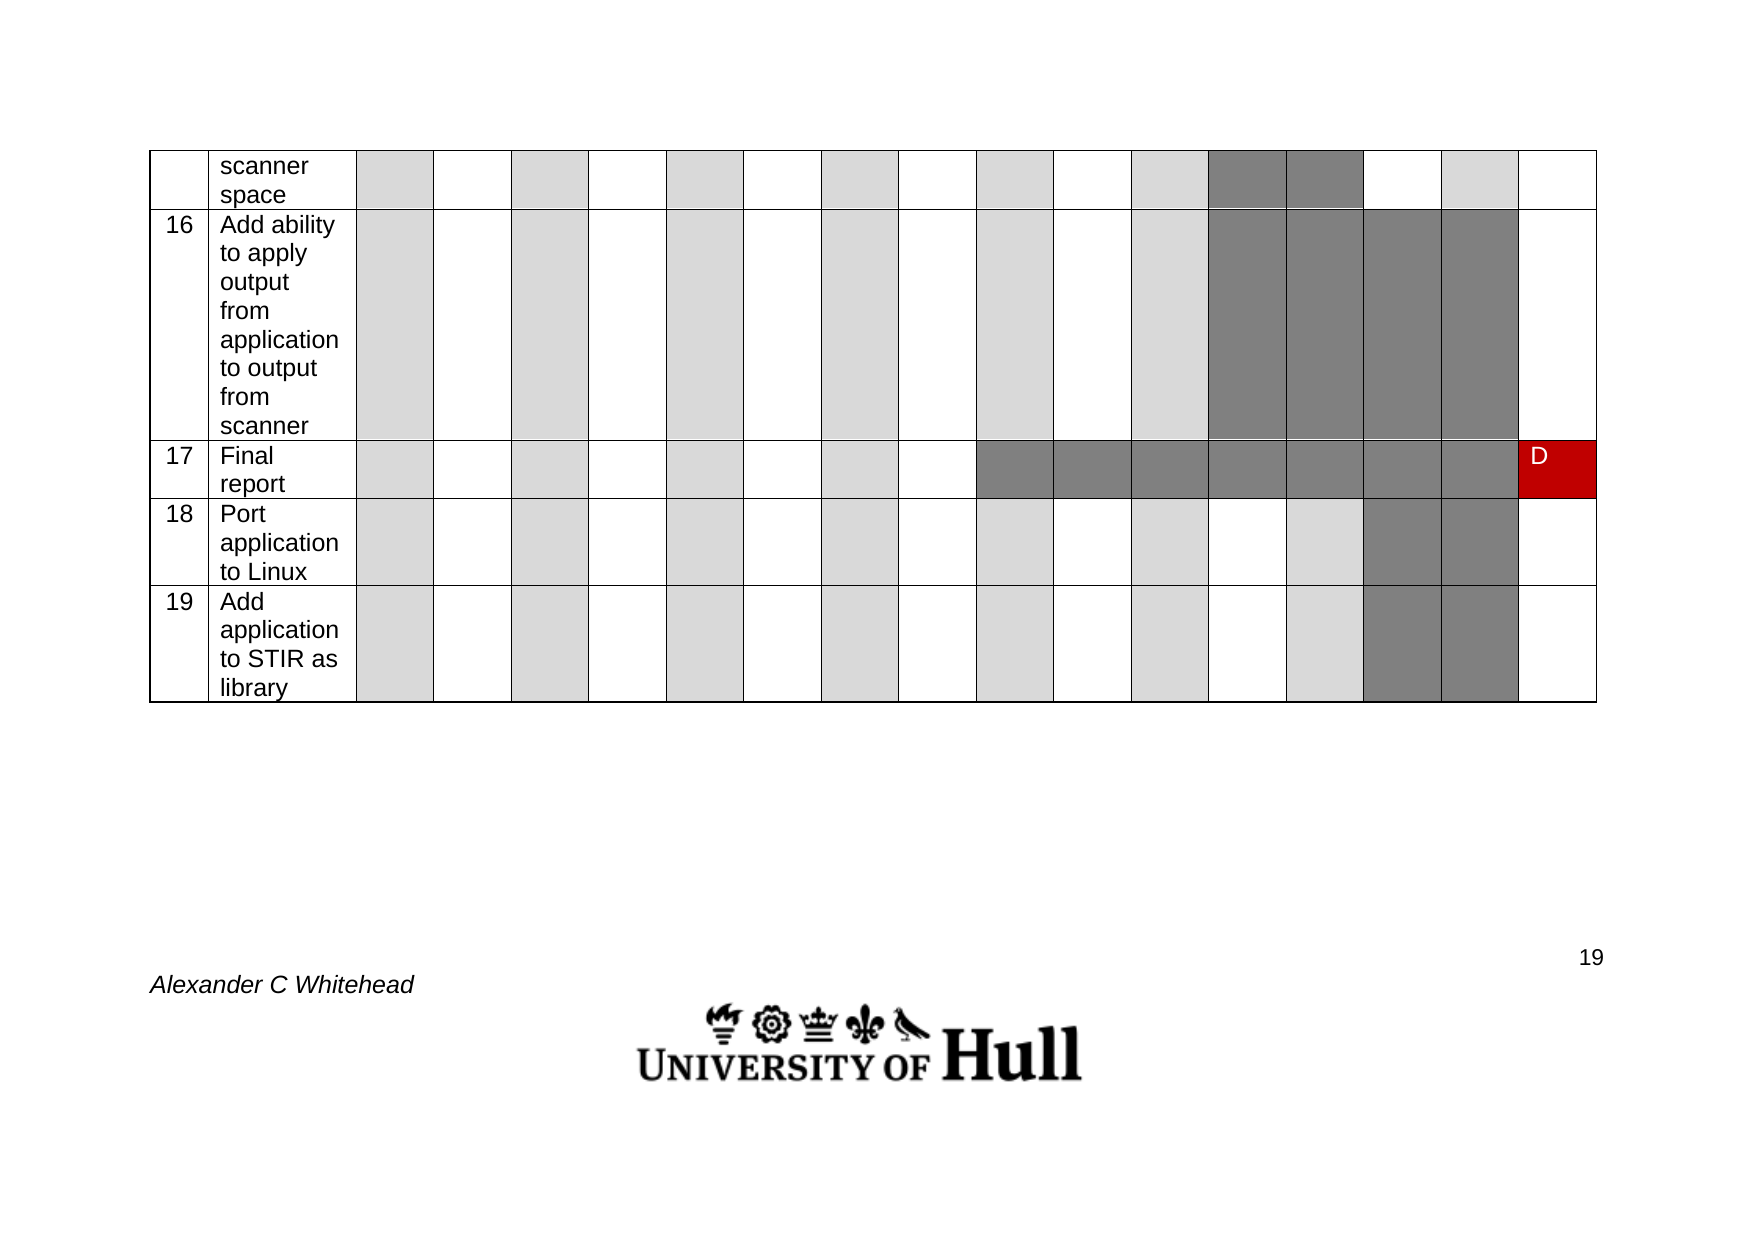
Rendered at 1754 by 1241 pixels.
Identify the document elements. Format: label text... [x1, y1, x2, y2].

table_cell Final report [209, 441, 356, 498]
table_cell [589, 151, 666, 208]
table_cell [512, 151, 588, 208]
table_cell [977, 499, 1053, 585]
table_cell [512, 586, 588, 701]
table_cell [1132, 210, 1208, 439]
table_cell [589, 499, 666, 585]
table_cell [667, 210, 743, 439]
table_cell [1364, 210, 1441, 439]
table_cell [899, 586, 976, 701]
table_cell [1054, 210, 1131, 439]
table_cell [977, 210, 1053, 439]
table_cell [589, 210, 666, 439]
table_cell [1442, 441, 1518, 498]
table_cell [357, 441, 433, 498]
table_cell [357, 151, 433, 208]
table_cell [667, 441, 743, 498]
table_cell [1209, 151, 1286, 208]
table_cell Add application to STIR as library [209, 586, 356, 701]
table_cell 17 [151, 441, 208, 498]
table_cell [512, 210, 588, 439]
table_cell [434, 210, 511, 439]
table_cell [1132, 441, 1208, 498]
table_cell [744, 151, 821, 208]
table_cell 18 [151, 499, 208, 585]
table_cell [977, 151, 1053, 208]
table_cell [1364, 586, 1441, 701]
table_cell [899, 210, 976, 439]
table_cell [899, 151, 976, 208]
table_cell [1132, 499, 1208, 585]
table_cell [1054, 151, 1131, 208]
table_cell scanner space [209, 151, 356, 208]
table_cell [899, 441, 976, 498]
table_cell [1519, 151, 1596, 208]
table_cell [589, 441, 666, 498]
table_cell [1519, 499, 1596, 585]
table_cell [1132, 151, 1208, 208]
table_cell [899, 499, 976, 585]
table_cell [1287, 586, 1363, 701]
table_cell [822, 441, 898, 498]
table_cell [1287, 210, 1363, 439]
table_cell [1364, 151, 1441, 208]
table_cell [151, 151, 208, 208]
table_cell [434, 586, 511, 701]
table_cell [744, 586, 821, 701]
table_cell [1209, 499, 1286, 585]
table_cell [822, 586, 898, 701]
table_cell [1209, 441, 1286, 498]
table_cell [822, 499, 898, 585]
table_cell [1442, 499, 1518, 585]
table_cell [1442, 210, 1518, 439]
table_cell [1442, 151, 1518, 208]
table_cell [744, 499, 821, 585]
table_cell [357, 586, 433, 701]
table_cell [822, 210, 898, 439]
table_cell [589, 586, 666, 701]
table_cell [1364, 441, 1441, 498]
table_cell [977, 586, 1053, 701]
table_cell 19 [151, 586, 208, 701]
table_cell [434, 151, 511, 208]
table_cell [744, 441, 821, 498]
table_cell [1054, 499, 1131, 585]
table_cell [1287, 499, 1363, 585]
table_cell [357, 210, 433, 439]
table_cell [977, 441, 1053, 498]
table_cell [667, 151, 743, 208]
table_cell [1364, 499, 1441, 585]
table_cell Port application to Linux [209, 499, 356, 585]
table_cell [1209, 210, 1286, 439]
table_cell [512, 441, 588, 498]
table_cell Add ability to apply output from application to output from scanner [209, 210, 356, 439]
table_cell [1132, 586, 1208, 701]
table_cell [434, 499, 511, 585]
table_cell [1287, 441, 1363, 498]
table_cell [434, 441, 511, 498]
table_cell [1519, 586, 1596, 701]
table_cell [1054, 441, 1131, 498]
table_cell [1519, 210, 1596, 439]
table_cell [744, 210, 821, 439]
table_cell [1054, 586, 1131, 701]
table_cell [512, 499, 588, 585]
table_cell [357, 499, 433, 585]
table_cell [1287, 151, 1363, 208]
table_cell D [1519, 441, 1596, 498]
table_cell [667, 586, 743, 701]
table_cell [667, 499, 743, 585]
table_cell [1209, 586, 1286, 701]
table_cell 16 [151, 210, 208, 439]
table_cell [1442, 586, 1518, 701]
table_cell [822, 151, 898, 208]
